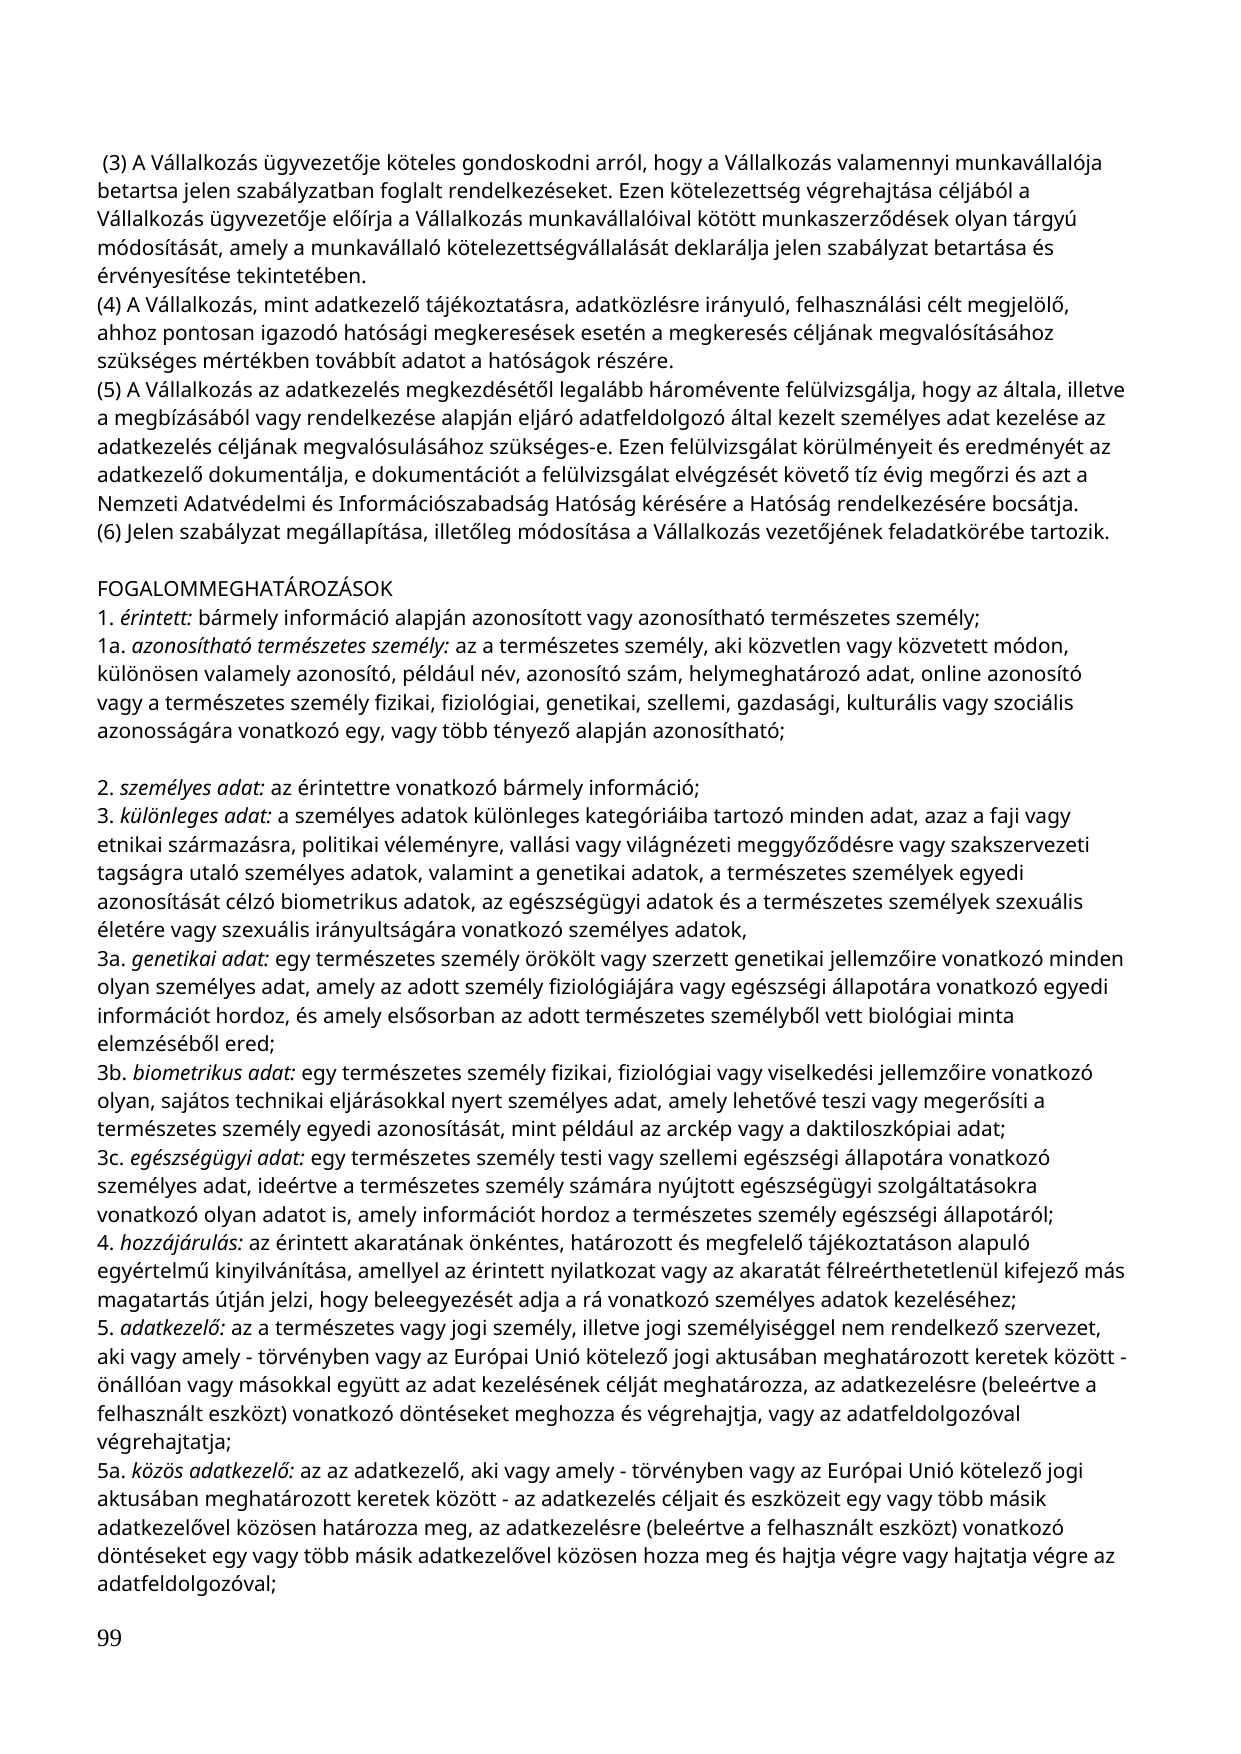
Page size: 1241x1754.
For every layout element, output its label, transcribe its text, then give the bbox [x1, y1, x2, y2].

text 3b. biometrikus adat: egy természetes személy fizikai, fiziológiai vagy viselkedési jellemzőire vonatkozó olyan, sajátos technikai eljárásokkal nyert személyes adat, amely lehetővé teszi vagy megerősíti a természetes személy egyedi azonosítását, mint például az arckép vagy a daktiloszkópiai adat; [97, 1058, 1130, 1143]
text (5) A Vállalkozás az adatkezelés megkezdésétől legalább háromévente felülvizsgálja, hogy az általa, illetve a megbízásából vagy rendelkezése alapján eljáró adatfeldolgozó által kezelt személyes adat kezelése az adatkezelés céljának megvalósulásához szükséges-e. Ezen felülvizsgálat körülményeit és eredményét az adatkezelő dokumentálja, e dokumentációt a felülvizsgálat elvégzését követő tíz évig megőrzi és azt a Nemzeti Adatvédelmi és Információszabadság Hatóság kérésére a Hatóság rendelkezésére bocsátja. [97, 375, 1130, 517]
text 3c. egészségügyi adat: egy természetes személy testi vagy szellemi egészségi állapotára vonatkozó személyes adat, ideértve a természetes személy számára nyújtott egészségügyi szolgáltatásokra vonatkozó olyan adatot is, amely információt hordoz a természetes személy egészségi állapotáról; [97, 1143, 1130, 1228]
text 1. érintett: bármely információ alapján azonosított vagy azonosítható természetes személy; [97, 603, 1130, 631]
text 3. különleges adat: a személyes adatok különleges kategóriáiba tartozó minden adat, azaz a faji vagy etnikai származásra, politikai véleményre, vallási vagy világnézeti meggyőződésre vagy szakszervezeti tagságra utaló személyes adatok, valamint a genetikai adatok, a természetes személyek egyedi azonosítását célzó biometrikus adatok, az egészségügyi adatok és a természetes személyek szexuális életére vagy szexuális irányultságára vonatkozó személyes adatok, [97, 802, 1130, 944]
text (4) A Vállalkozás, mint adatkezelő tájékoztatásra, adatközlésre irányuló, felhasználási célt megjelölő, ahhoz pontosan igazodó hatósági megkeresések esetén a megkeresés céljának megvalósításához szükséges mértékben továbbít adatot a hatóságok részére. [97, 290, 1130, 375]
text 2. személyes adat: az érintettre vonatkozó bármely információ; [97, 773, 1130, 802]
text 5. adatkezelő: az a természetes vagy jogi személy, illetve jogi személyiséggel nem rendelkező szervezet, aki vagy amely - törvényben vagy az Európai Unió kötelező jogi aktusában meghatározott keretek között - önállóan vagy másokkal együtt az adat kezelésének célját meghatározza, az adatkezelésre (beleértve a felhasznált eszközt) vonatkozó döntéseket meghozza és végrehajtja, vagy az adatfeldolgozóval végrehajtatja; [97, 1313, 1130, 1456]
text 3a. genetikai adat: egy természetes személy örökölt vagy szerzett genetikai jellemzőire vonatkozó minden olyan személyes adat, amely az adott személy fiziológiájára vagy egészségi állapotára vonatkozó egyedi információt hordoz, és amely elsősorban az adott természetes személyből vett biológiai minta elemzéséből ered; [97, 944, 1130, 1058]
text (3) A Vállalkozás ügyvezetője köteles gondoskodni arról, hogy a Vállalkozás valamennyi munkavállalója betartsa jelen szabályzatban foglalt rendelkezéseket. Ezen kötelezettség végrehajtása céljából a Vállalkozás ügyvezetője előírja a Vállalkozás munkavállalóival kötött munkaszerződések olyan tárgyú módosítását, amely a munkavállaló kötelezettségvállalását deklarálja jelen szabályzat betartása és érvényesítése tekintetében. [97, 148, 1130, 290]
text 4. hozzájárulás: az érintett akaratának önkéntes, határozott és megfelelő tájékoztatáson alapuló egyértelmű kinyilvánítása, amellyel az érintett nyilatkozat vagy az akaratát félreérthetetlenül kifejező más magatartás útján jelzi, hogy beleegyezését adja a rá vonatkozó személyes adatok kezeléséhez; [97, 1228, 1130, 1313]
text (6) Jelen szabályzat megállapítása, illetőleg módosítása a Vállalkozás vezetőjének feladatkörébe tartozik. [97, 517, 1130, 546]
text 5a. közös adatkezelő: az az adatkezelő, aki vagy amely - törvényben vagy az Európai Unió kötelező jogi aktusában meghatározott keretek között - az adatkezelés céljait és eszközeit egy vagy több másik adatkezelővel közösen határozza meg, az adatkezelésre (beleértve a felhasznált eszközt) vonatkozó döntéseket egy vagy több másik adatkezelővel közösen hozza meg és hajtja végre vagy hajtatja végre az adatfeldolgozóval; [97, 1456, 1130, 1598]
text FOGALOMMEGHATÁROZÁSOK [97, 574, 1130, 603]
text 1a. azonosítható természetes személy: az a természetes személy, aki közvetlen vagy közvetett módon, különösen valamely azonosító, például név, azonosító szám, helymeghatározó adat, online azonosító vagy a természetes személy fizikai, fiziológiai, genetikai, szellemi, gazdasági, kulturális vagy szociális azonosságára vonatkozó egy, vagy több tényező alapján azonosítható; [97, 631, 1130, 745]
